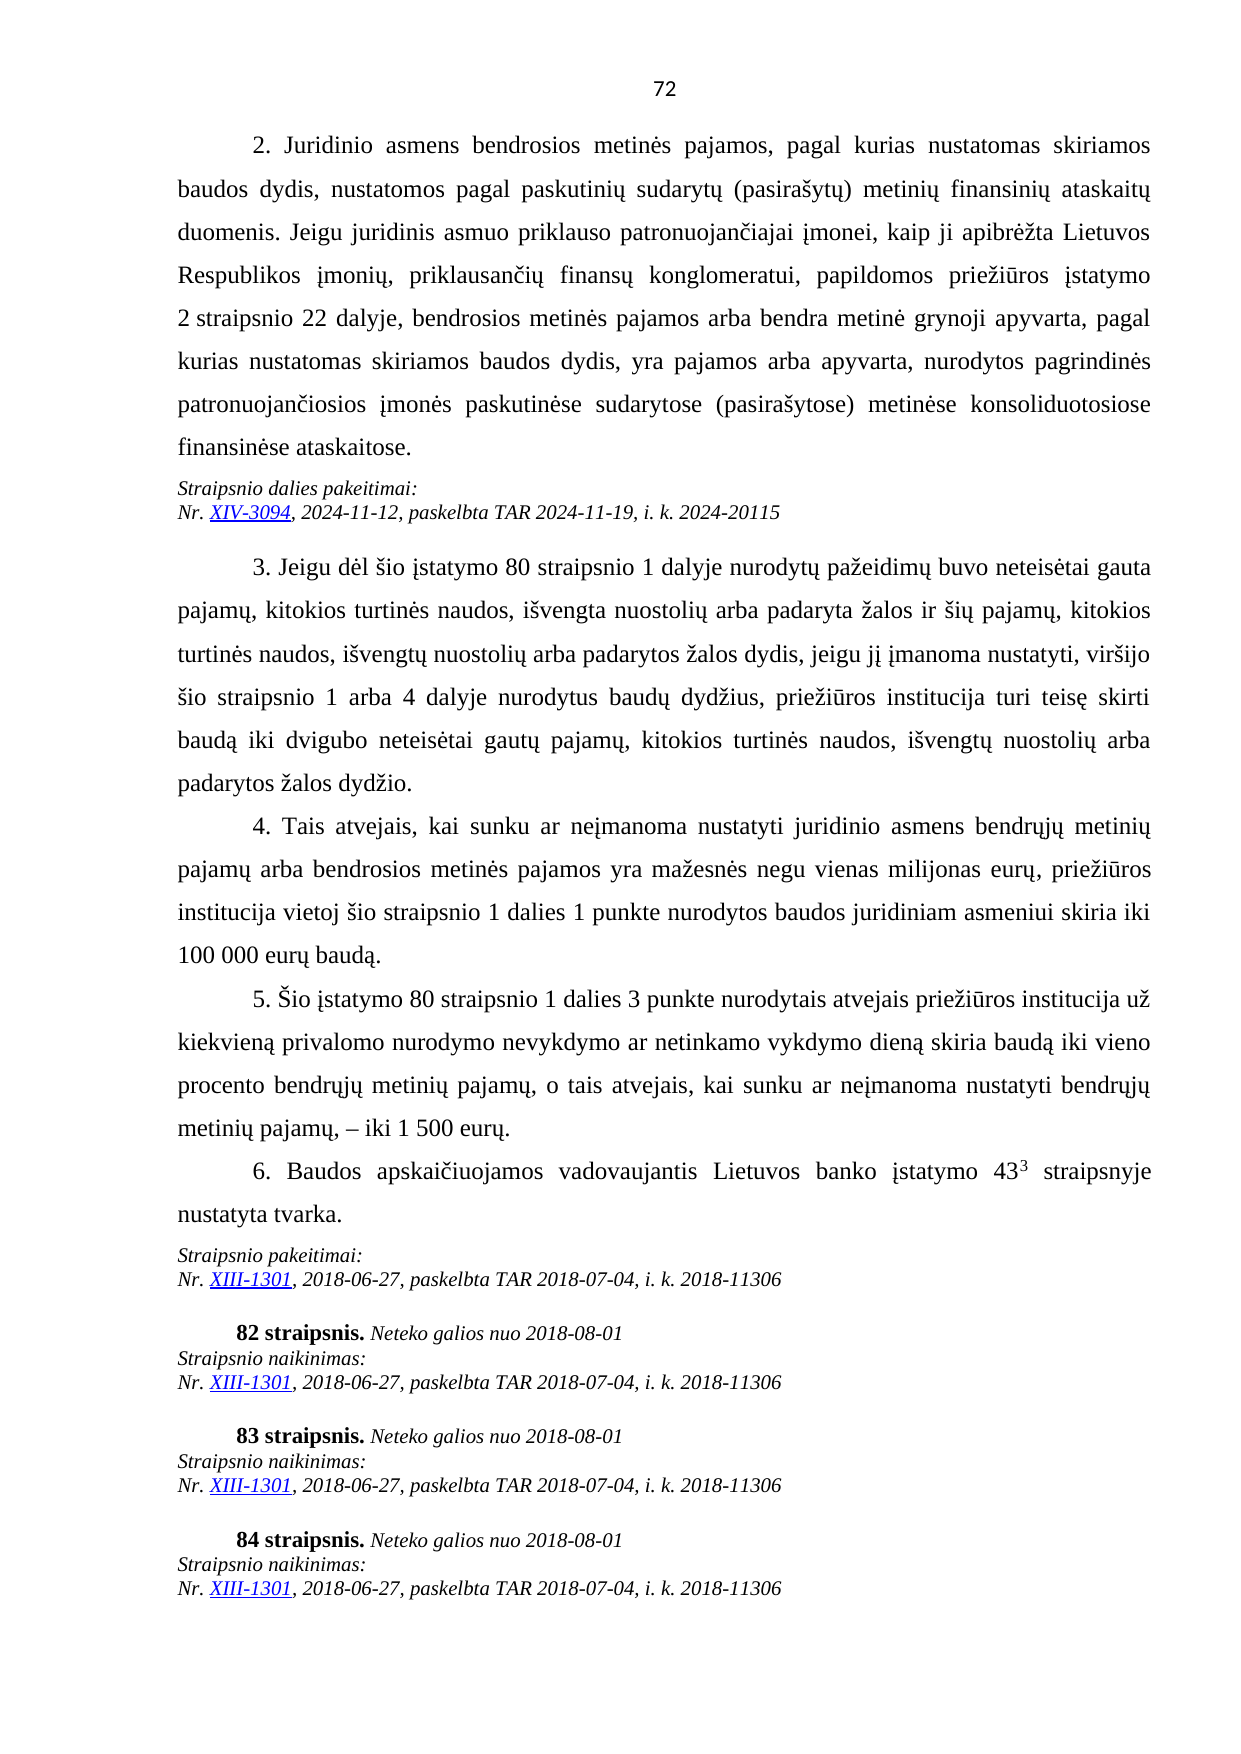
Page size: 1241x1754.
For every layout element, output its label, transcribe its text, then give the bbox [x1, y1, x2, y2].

text Straipsnio naikinimas: [177, 1552, 1152, 1576]
text Straipsnio naikinimas: [177, 1449, 1152, 1473]
text 3. Jeigu dėl šio įstatymo 80 straipsnio 1 dalyje nurodytų pažeidimų buvo neteisėtai gauta pajamų, kitokios turtinės naudos, išvengta nuostolių arba padaryta žalos ir šių pajamų, kitokios turtinės naudos, išvengtų nuostolių arba padarytos žalos dydis, jeigu jį įmanoma nustatyti, viršijo šio straipsnio 1 arba 4 dalyje nurodytus baudų dydžius, priežiūros institucija turi teisę skirti baudą iki dvigubo neteisėtai gautų pajamų, kitokios turtinės naudos, išvengtų nuostolių arba padarytos žalos dydžio. [177, 552, 1152, 797]
text Straipsnio dalies pakeitimai: [177, 476, 1152, 500]
text 82 straipsnis. Neteko galios nuo 2018-08-01 [177, 1319, 1152, 1346]
text 4. Tais atvejais, kai sunku ar neįmanoma nustatyti juridinio asmens bendrųjų metinių pajamų arba bendrosios metinės pajamos yra mažesnės negu vienas milijonas eurų, priežiūros institucija vietoj šio straipsnio 1 dalies 1 punkte nurodytos baudos juridiniam asmeniui skiria iki 100 000 eurų baudą. [177, 811, 1152, 969]
text Straipsnio naikinimas: [177, 1346, 1152, 1370]
text 84 straipsnis. Neteko galios nuo 2018-08-01 [177, 1526, 1152, 1552]
text Straipsnio pakeitimai: [177, 1242, 1152, 1267]
text 6. Baudos apskaičiuojamos vadovaujantis Lietuvos banko įstatymo 433 straipsnyje nustatyta tvarka. [177, 1156, 1152, 1228]
text Nr. XIII-1301, 2018-06-27, paskelbta TAR 2018-07-04, i. k. 2018-11306 [177, 1267, 1152, 1291]
text 2. Juridinio asmens bendrosios metinės pajamos, pagal kurias nustatomas skiriamos baudos dydis, nustatomos pagal paskutinių sudarytų (pasirašytų) metinių finansinių ataskaitų duomenis. Jeigu juridinis asmuo priklauso patronuojančiajai įmonei, kaip ji apibrėžta Lietuvos Respublikos įmonių, priklausančių finansų konglomeratui, papildomos priežiūros įstatymo 2 straipsnio 22 dalyje, bendrosios metinės pajamos arba bendra metinė grynoji apyvarta, pagal kurias nustatomas skiriamos baudos dydis, yra pajamos arba apyvarta, nurodytos pagrindinės patronuojančiosios įmonės paskutinėse sudarytose (pasirašytose) metinėse konsoliduotosiose finansinėse ataskaitose. [177, 131, 1152, 461]
text Nr. XIV-3094, 2024-11-12, paskelbta TAR 2024-11-19, i. k. 2024-20115 [177, 500, 1152, 524]
text Nr. XIII-1301, 2018-06-27, paskelbta TAR 2018-07-04, i. k. 2018-11306 [177, 1370, 1152, 1394]
text 5. Šio įstatymo 80 straipsnio 1 dalies 3 punkte nurodytais atvejais priežiūros institucija už kiekvieną privalomo nurodymo nevykdymo ar netinkamo vykdymo dieną skiria baudą iki vieno procento bendrųjų metinių pajamų, o tais atvejais, kai sunku ar neįmanoma nustatyti bendrųjų metinių pajamų, – iki 1 500 eurų. [177, 984, 1152, 1142]
text Nr. XIII-1301, 2018-06-27, paskelbta TAR 2018-07-04, i. k. 2018-11306 [177, 1576, 1152, 1600]
text 83 straipsnis. Neteko galios nuo 2018-08-01 [177, 1423, 1152, 1449]
text Nr. XIII-1301, 2018-06-27, paskelbta TAR 2018-07-04, i. k. 2018-11306 [177, 1473, 1152, 1497]
